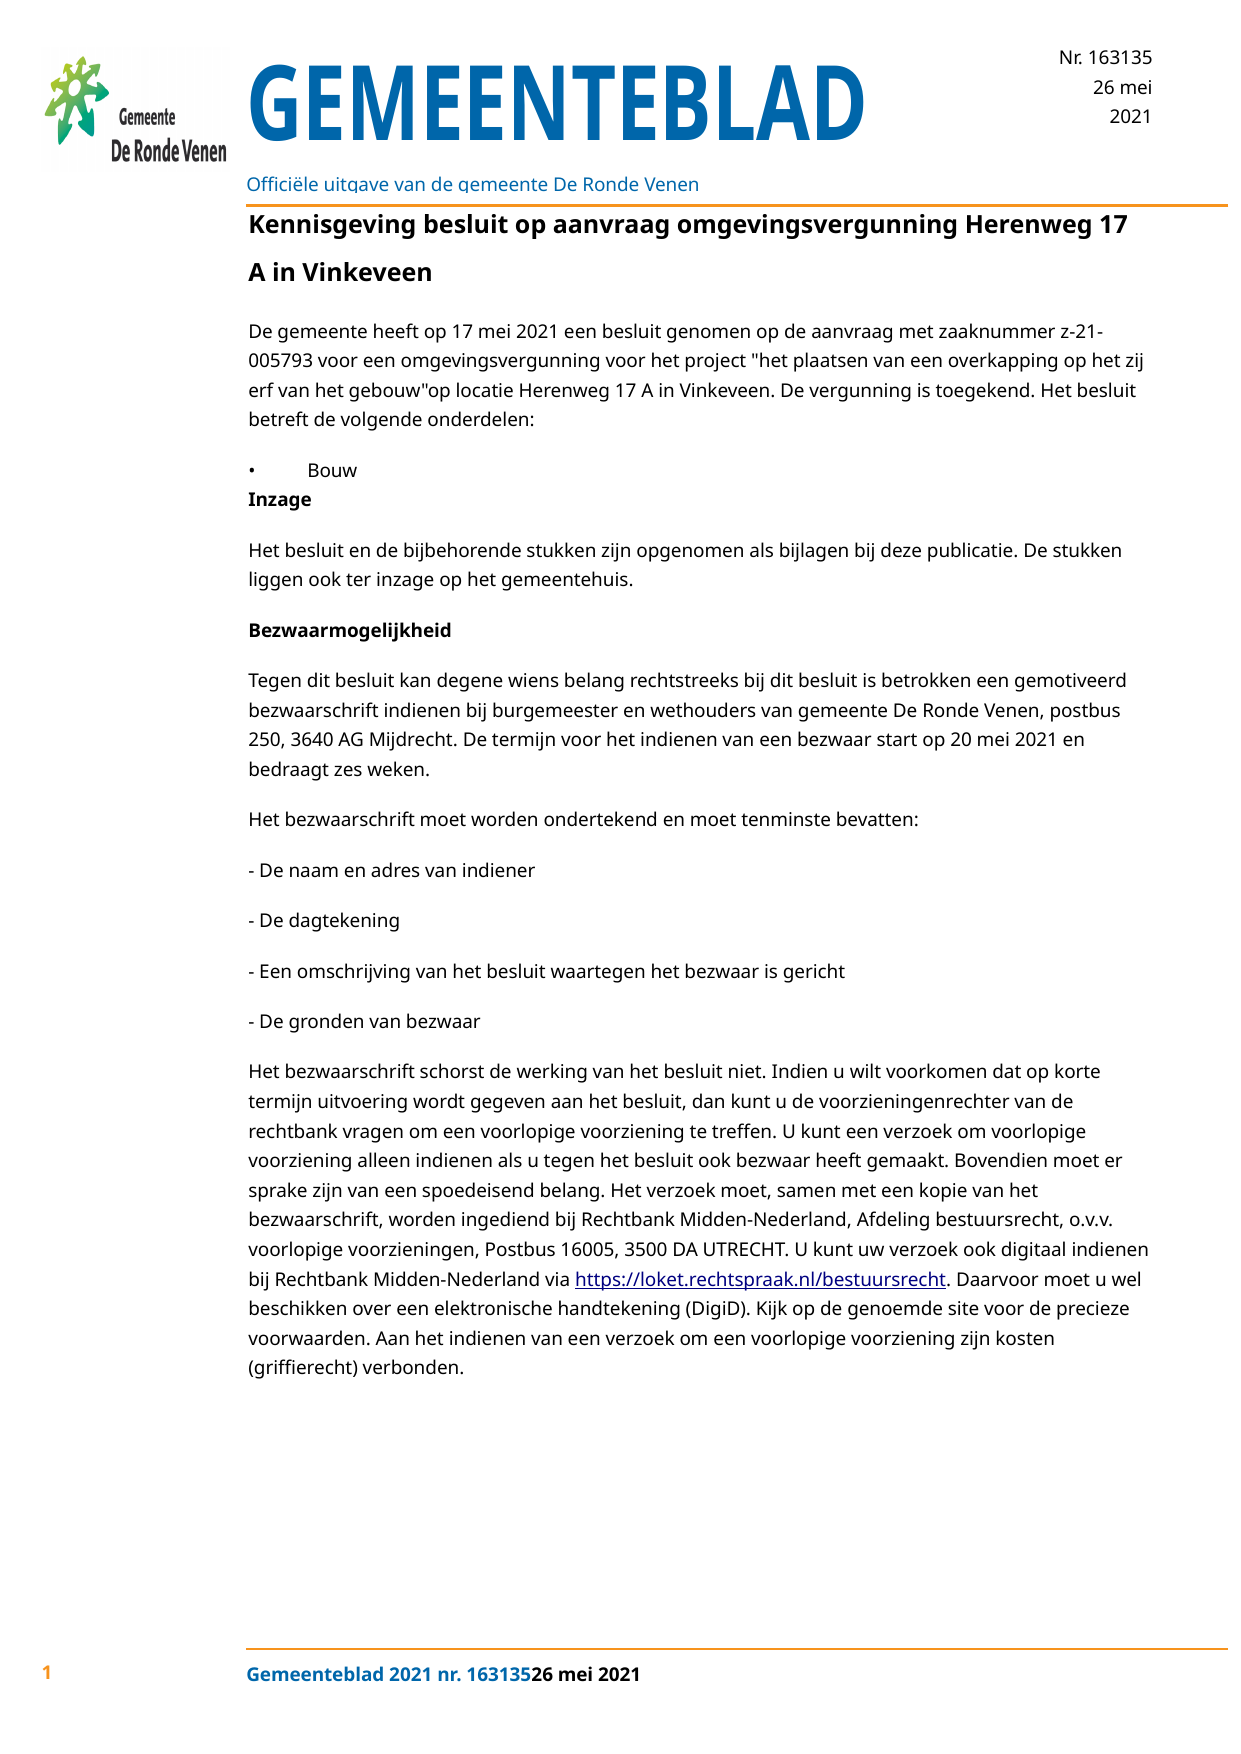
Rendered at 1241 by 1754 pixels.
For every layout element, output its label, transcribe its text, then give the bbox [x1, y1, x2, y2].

text Het bezwaarschrift moet worden ondertekend en moet tenminste bevatten: [248, 807, 1152, 832]
text - Een omschrijving van het besluit waartegen het bezwaar is gericht [248, 958, 1152, 984]
text Inzage [248, 487, 1152, 512]
text Het besluit en de bijbehorende stukken zijn opgenomen als bijlagen bij deze publicatie. De stukken liggen ook ter inzage op het gemeentehuis. [248, 537, 1152, 592]
text - De gronden van bezwaar [248, 1008, 1152, 1034]
text De gemeente heeft op 17 mei 2021 een besluit genomen op de aanvraag met zaaknummer z-21-005793 voor een omgevingsvergunning voor het project "het plaatsen van een overkapping op het zij erf van het gebouw"op locatie Herenweg 17 A in Vinkeveen. De vergunning is toegekend. Het besluit betreft de volgende onderdelen: [248, 318, 1152, 432]
text - De naam en adres van indiener [248, 857, 1152, 883]
text - De dagtekening [248, 907, 1152, 933]
list Bouw [248, 457, 1152, 483]
text Kennisgeving besluit op aanvraag omgevingsvergunning Herenweg 17 A in Vinkeveen [248, 207, 1152, 288]
text Bezwaarmogelijkheid [248, 617, 1152, 643]
text Tegen dit besluit kan degene wiens belang rechtstreeks bij dit besluit is betrokken een gemotiveerd bezwaarschrift indienen bij burgemeester en wethouders van gemeente De Ronde Venen, postbus 250, 3640 AG Mijdrecht. De termijn voor het indienen van een bezwaar start op 20 mei 2021 en bedraagt zes weken. [248, 667, 1152, 782]
picture [41, 47, 231, 172]
text Het bezwaarschrift schorst de werking van het besluit niet. Indien u wilt voorkomen dat op korte termijn uitvoering wordt gegeven aan het besluit, dan kunt u de voorzieningenrechter van de rechtbank vragen om een voorlopige voorziening te treffen. U kunt een verzoek om voorlopige voorziening alleen indienen als u tegen het besluit ook bezwaar heeft gemaakt. Bovendien moet er sprake zijn van een spoedeisend belang. Het verzoek moet, samen met een kopie van het bezwaarschrift, worden ingediend bij Rechtbank Midden-Nederland, Afdeling bestuursrecht, o.v.v. voorlopige voorzieningen, Postbus 16005, 3500 DA UTRECHT. U kunt uw verzoek ook digitaal indienen bij Rechtbank Midden-Nederland via https://loket.rechtspraak.nl/bestuursrecht. Daarvoor moet u wel beschikken over een elektronische handtekening (DigiD). Kijk op de genoemde site voor de precieze voorwaarden. Aan het indienen van een verzoek om een voorlopige voorziening zijn kosten (griffierecht) verbonden. [248, 1059, 1152, 1380]
